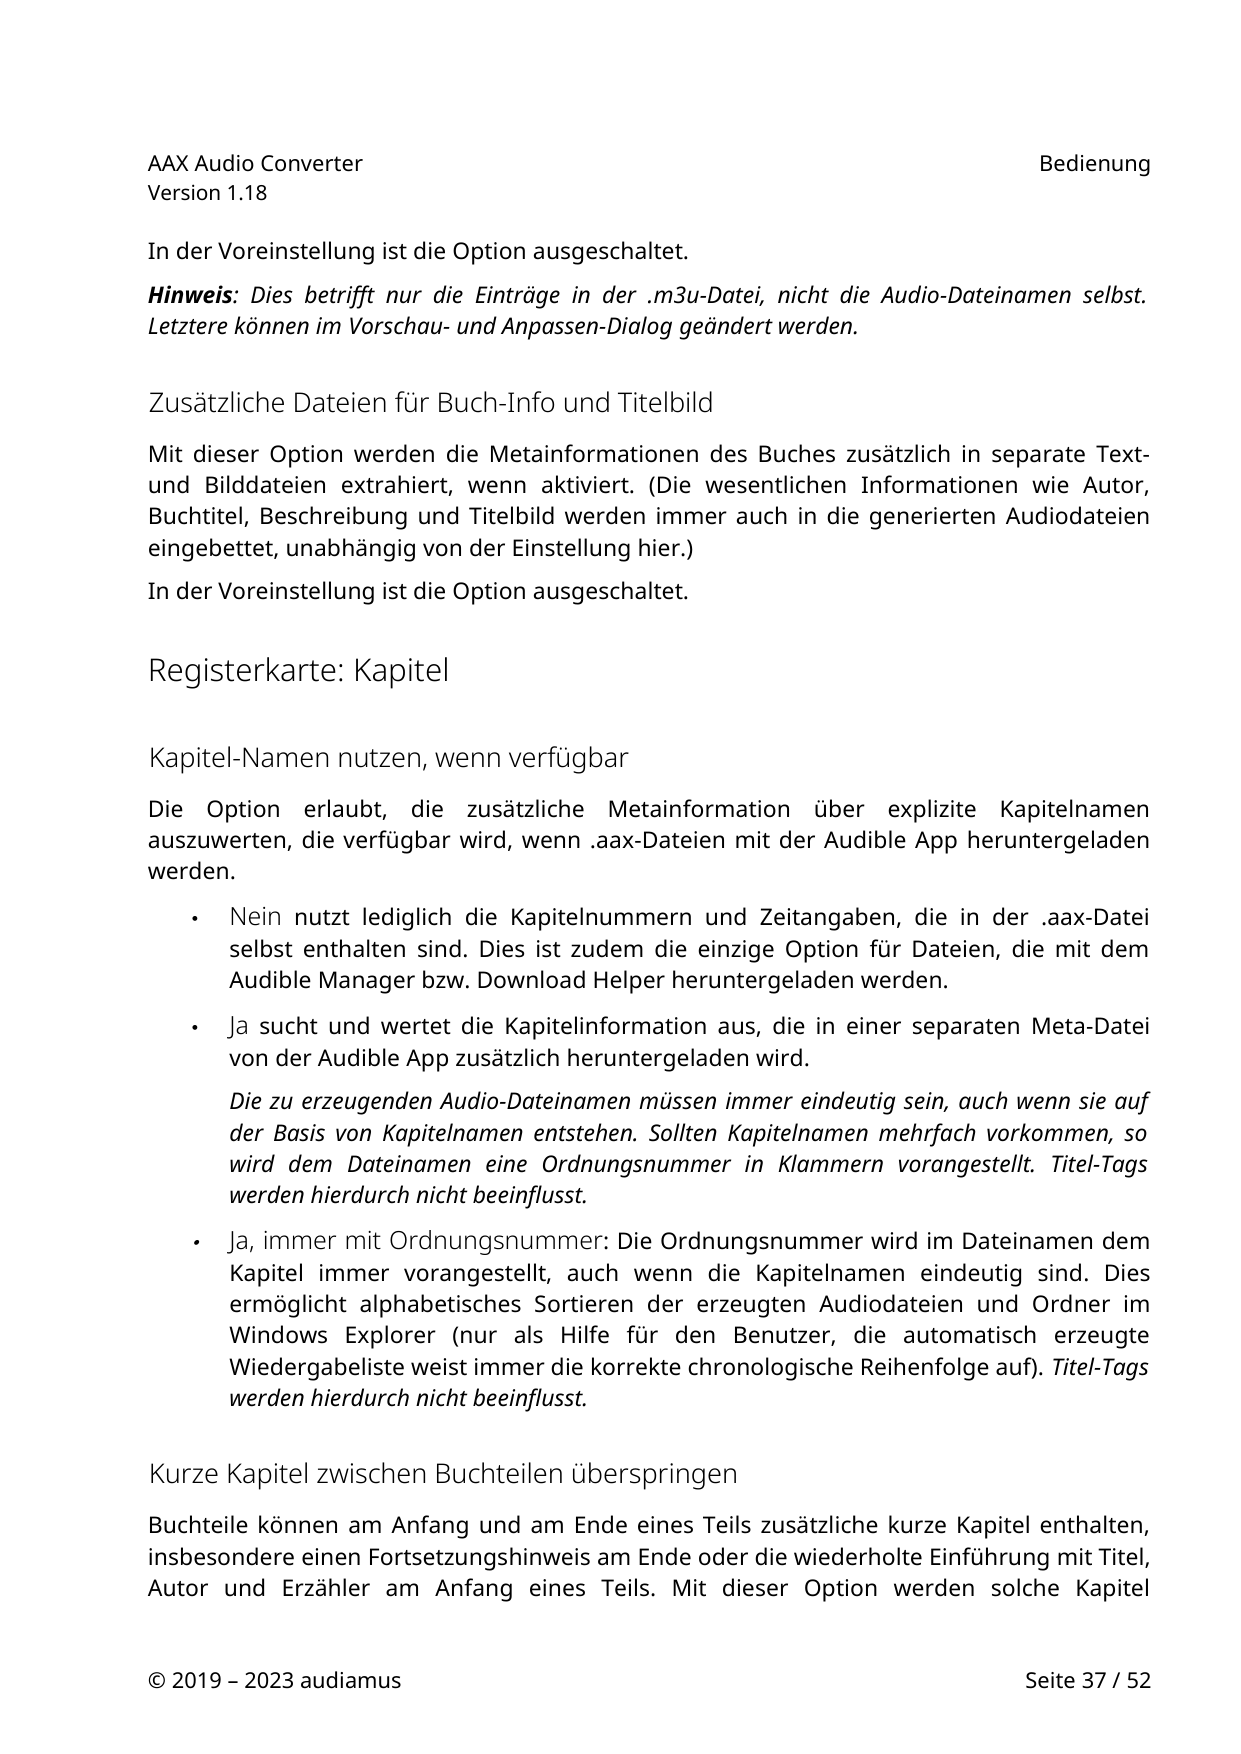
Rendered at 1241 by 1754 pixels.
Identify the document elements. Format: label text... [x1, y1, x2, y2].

list Ja, immer mit Ordnungsnummer: Die Ordnungsnummer wird im Dateinamen dem Kapitel immer vorangestellt, auch wenn die Kapitelnamen eindeutig sind. Dies ermöglicht alphabetisches Sortieren der erzeugten Audiodateien und Ordner im Windows Explorer (nur als Hilfe für den Benutzer, die automatisch erzeugte Wiedergabeliste weist immer die korrekte chronologische Reihenfolge auf). Titel-Tags werden hierdurch nicht beeinflusst. [192, 1223, 1152, 1413]
list Die zu erzeugenden Audio-Dateinamen müssen immer eindeutig sein, auch wenn sie auf der Basis von Kapitelnamen entstehen. Sollten Kapitelnamen mehrfach vorkommen, so wird dem Dateinamen eine Ordnungsnummer in Klammern vorangestellt. Titel-Tags werden hierdurch nicht beeinflusst. [192, 1085, 1152, 1210]
text Die Option erlaubt, die zusätzliche Metainformation über explizite Kapitelnamen auszuwerten, die verfügbar wird, wenn .aax-Dateien mit der Audible App heruntergeladen werden. [148, 793, 1152, 886]
list Nein nutzt lediglich die Kapitelnummern und Zeitangaben, die in der .aax-Datei selbst enthalten sind. Dies ist zudem die einzige Option für Dateien, die mit dem Audible Manager bzw. Download Helper heruntergeladen werden. [192, 899, 1152, 995]
subtitle Kapitel-Namen nutzen, wenn verfügbar [142, 738, 1152, 775]
subtitle Kurze Kapitel zwischen Buchteilen überspringen [142, 1455, 1152, 1492]
list Ja sucht und wertet die Kapitelinformation aus, die in einer separaten Meta-Datei von der Audible App zusätzlich heruntergeladen wird. [192, 1008, 1152, 1073]
text Hinweis: Dies betrifft nur die Einträge in der .m3u-Datei, nicht die Audio-Dateinamen selbst. Letztere können im Vorschau- und Anpassen-Dialog geändert werden. [148, 279, 1152, 341]
subtitle Registerkarte: Kapitel [148, 648, 1152, 691]
text In der Voreinstellung ist die Option ausgeschaltet. [148, 235, 1152, 267]
subtitle Zusätzliche Dateien für Buch-Info und Titelbild [142, 383, 1152, 420]
text Mit dieser Option werden die Metainformationen des Buches zusätzlich in separate Text- und Bilddateien extrahiert, wenn aktiviert. (Die wesentlichen Informationen wie Autor, Buchtitel, Beschreibung und Titelbild werden immer auch in die generierten Audiodateien eingebettet, unabhängig von der Einstellung hier.) [148, 438, 1152, 563]
text In der Voreinstellung ist die Option ausgeschaltet. [148, 575, 1152, 606]
text Buchteile können am Anfang und am Ende eines Teils zusätzliche kurze Kapitel enthalten, insbesondere einen Fortsetzungs­hinweis am Ende oder die wiederholte Einführung mit Titel, Autor und Erzähler am Anfang eines Teils. Mit dieser Option werden solche Kapitel [148, 1509, 1152, 1603]
